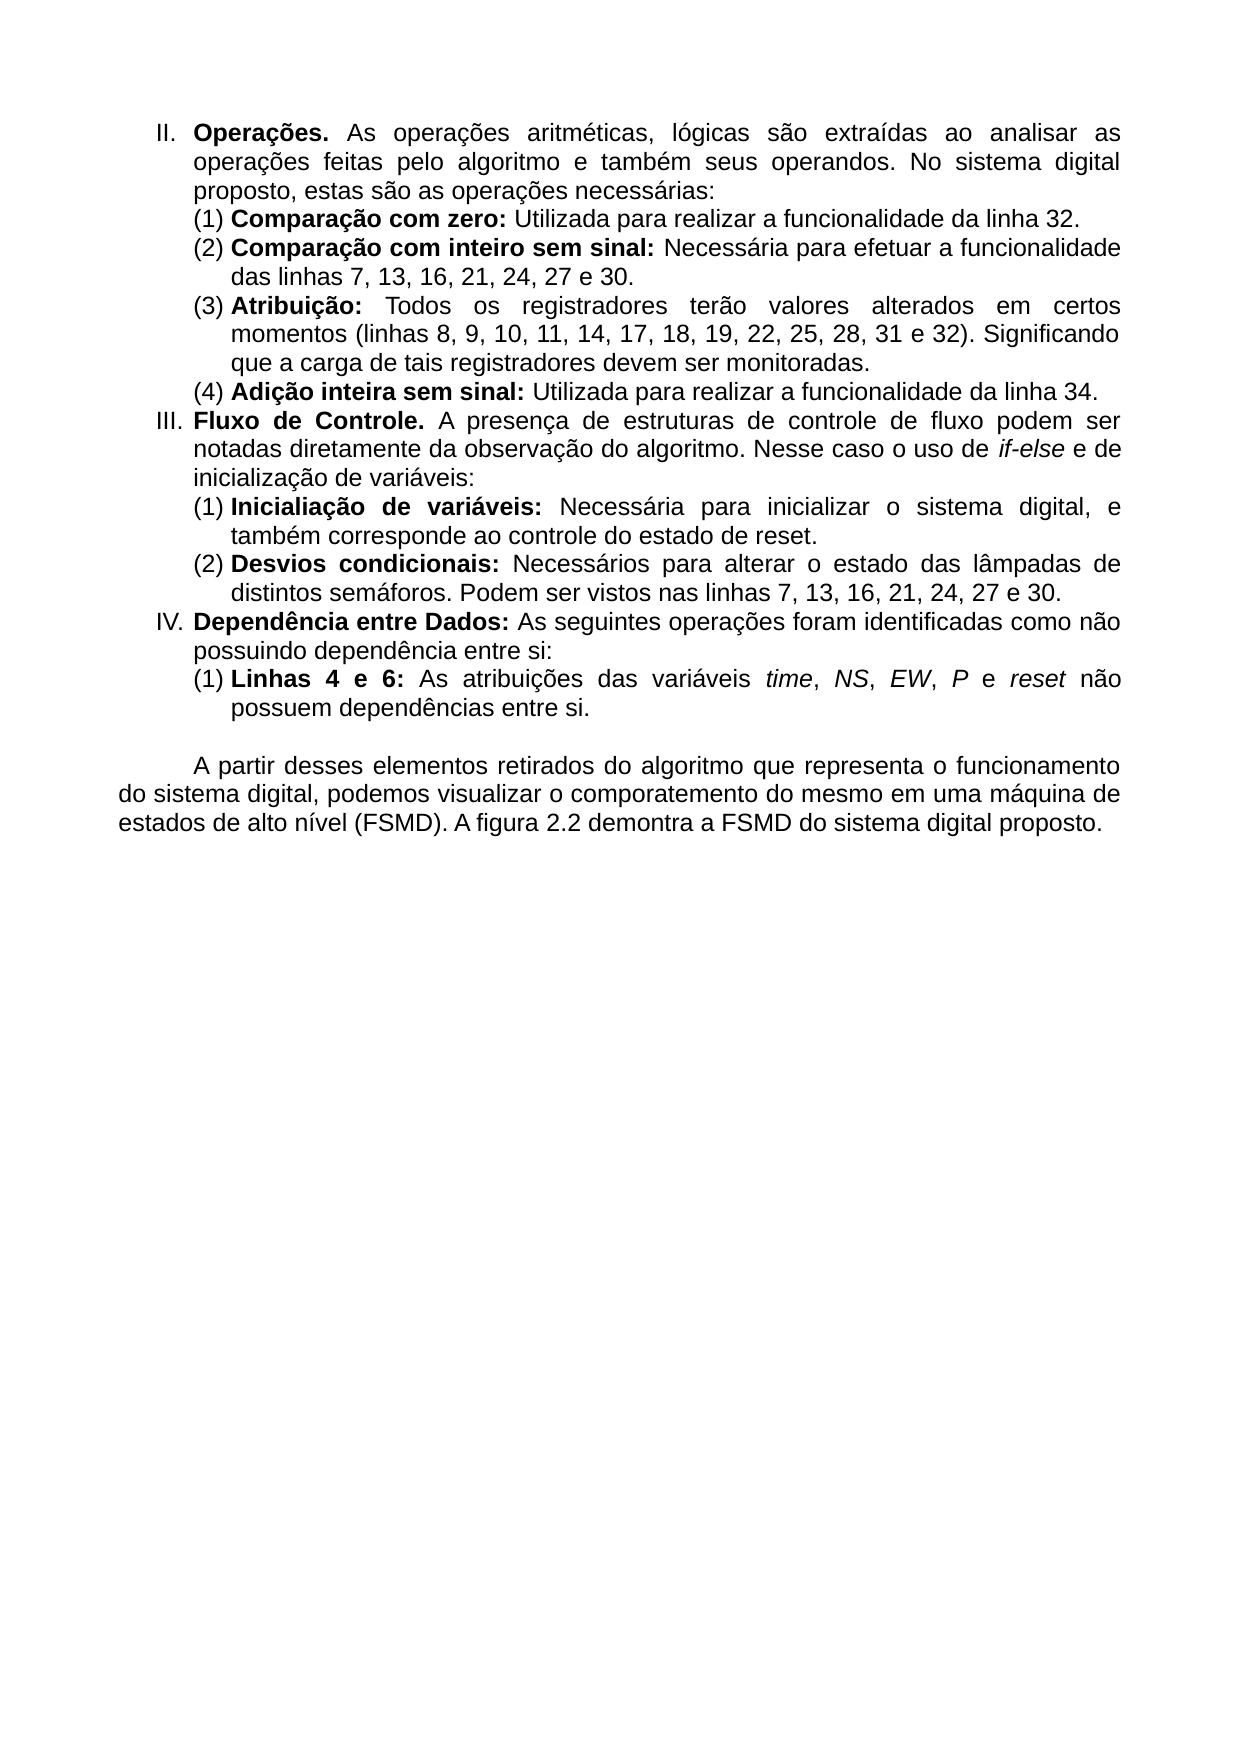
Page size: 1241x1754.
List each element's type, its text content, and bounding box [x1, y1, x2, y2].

list Fluxo de Controle. A presença de estruturas de controle de fluxo podem ser notadas diretamente da observação do algoritmo. Nesse caso o uso de if-else e de inicialização de variáveis: [156, 406, 1122, 492]
list Inicialiação de variáveis: Necessária para inicializar o sistema digital, e também corresponde ao controle do estado de reset. [193, 492, 1122, 549]
list Atribuição: Todos os registradores terão valores alterados em certos momentos (linhas 8, 9, 10, 11, 14, 17, 18, 19, 22, 25, 28, 31 e 32). Significando que a carga de tais registradores devem ser monitoradas. [193, 291, 1122, 377]
list Linhas 4 e 6: As atribuições das variáveis time, NS, EW, P e reset não possuem dependências entre si. [193, 664, 1122, 722]
text A partir desses elementos retirados do algoritmo que representa o funcionamento do sistema digital, podemos visualizar o comporatemento do mesmo em uma máquina de estados de alto nível (FSMD). A figura 2.2 demontra a FSMD do sistema digital proposto. [118, 751, 1122, 837]
list Dependência entre Dados: As seguintes operações foram identificadas como não possuindo dependência entre si: [156, 607, 1122, 664]
list Comparação com inteiro sem sinal: Necessária para efetuar a funcionalidade das linhas 7, 13, 16, 21, 24, 27 e 30. [193, 233, 1122, 291]
list Operações. As operações aritméticas, lógicas são extraídas ao analisar as operações feitas pelo algoritmo e também seus operandos. No sistema digital proposto, estas são as operações necessárias: [156, 118, 1122, 204]
list Comparação com zero: Utilizada para realizar a funcionalidade da linha 32. [193, 204, 1122, 233]
list Adição inteira sem sinal: Utilizada para realizar a funcionalidade da linha 34. [193, 377, 1122, 406]
list Desvios condicionais: Necessários para alterar o estado das lâmpadas de distintos semáforos. Podem ser vistos nas linhas 7, 13, 16, 21, 24, 27 e 30. [193, 549, 1122, 607]
